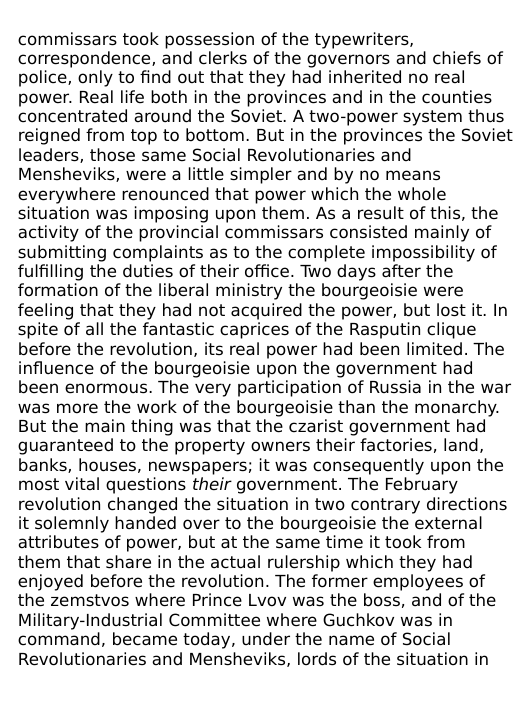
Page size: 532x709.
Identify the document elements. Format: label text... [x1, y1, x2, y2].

text commissars took possession of the typewriters, correspondence, and clerks of the governors and chiefs of police, only to find out that they had inherited no real power. Real life both in the provinces and in the counties concentrated around the Soviet. A two-power system thus reigned from top to bottom. But in the provinces the Soviet leaders, those same Social Revolutionaries and Mensheviks, were a little simpler and by no means everywhere renounced that power which the whole situation was imposing upon them. As a result of this, the activity of the provincial commissars consisted mainly of submitting complaints as to the complete impossibility of fulfilling the duties of their office. Two days after the formation of the liberal ministry the bourgeoisie were feeling that they had not acquired the power, but lost it. In spite of all the fantastic caprices of the Rasputin clique before the revolution, its real power had been limited. The influence of the bourgeoisie upon the government had been enormous. The very participation of Russia in the war was more the work of the bourgeoisie than the monarchy. But the main thing was that the czarist government had guaranteed to the property owners their factories, land, banks, houses, newspapers; it was consequently upon the most vital questions their government. The February revolution changed the situation in two contrary directions it solemnly handed over to the bourgeoisie the external attributes of power, but at the same time it took from them that share in the actual rulership which they had enjoyed before the revolution. The former employees of the zemstvos where Prince Lvov was the boss, and of the Military-Industrial Committee where Guchkov was in command, became today, under the name of Social Revolutionaries and Mensheviks, lords of the situation in [18, 29, 514, 669]
